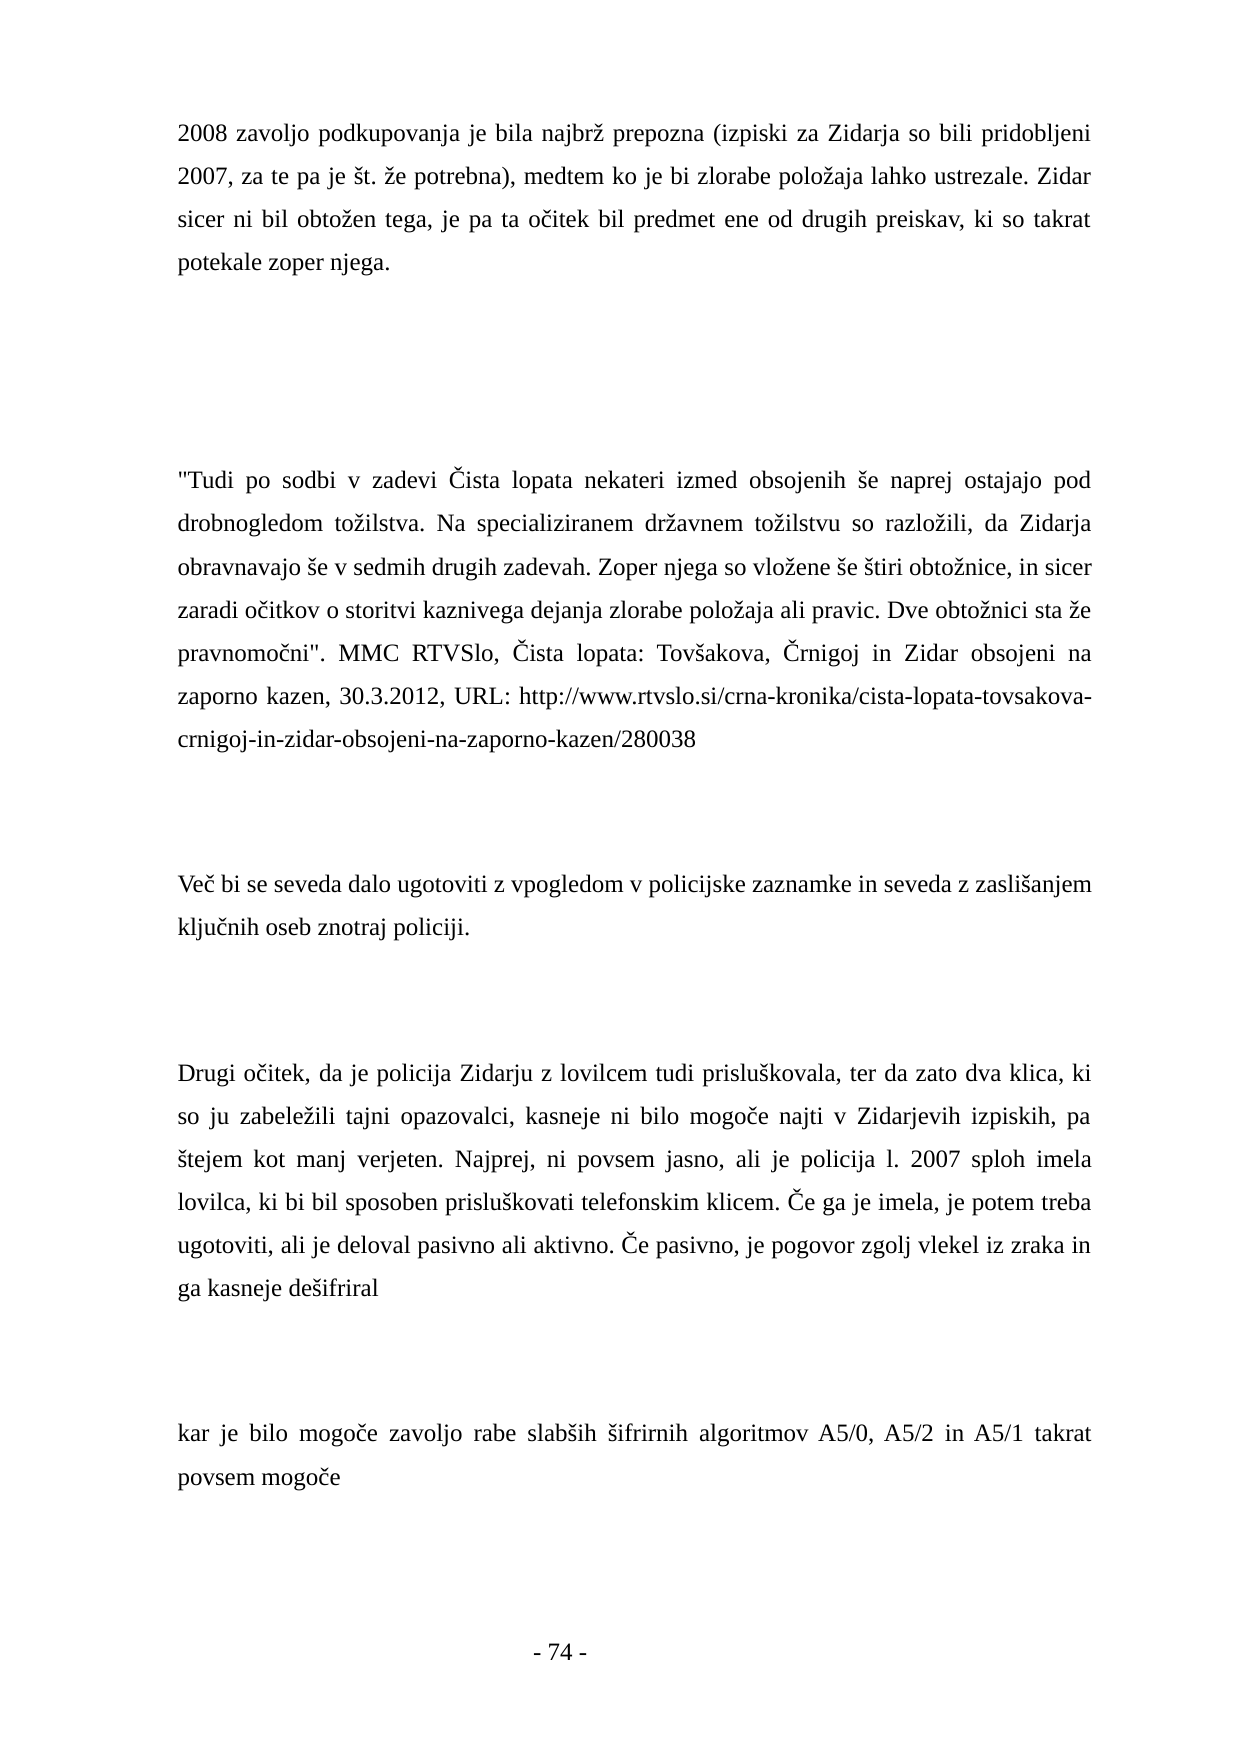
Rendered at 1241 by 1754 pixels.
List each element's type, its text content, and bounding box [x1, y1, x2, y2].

text 2008 zavoljo podkupovanja je bila najbrž prepozna (izpiski za Zidarja so bili pridobljeni 2007, za te pa je št. že potrebna), medtem ko je bi zlorabe položaja lahko ustrezale. Zidar sicer ni bil obtožen tega, je pa ta očitek bil predmet ene od drugih preiskav, ki so takrat potekale zoper njega. [177, 118, 1093, 276]
text Več bi se seveda dalo ugotoviti z vpogledom v policijske zaznamke in seveda z zaslišanjem ključnih oseb znotraj policiji. [177, 869, 1093, 941]
text Drugi očitek, da je policija Zidarju z lovilcem tudi prisluškovala, ter da zato dva klica, ki so ju zabeležili tajni opazovalci, kasneje ni bilo mogoče najti v Zidarjevih izpiskih, pa štejem kot manj verjeten. Najprej, ni povsem jasno, ali je policija l. 2007 sploh imela lovilca, ki bi bil sposoben prisluškovati telefonskim klicem. Če ga je imela, je potem treba ugotoviti, ali je deloval pasivno ali aktivno. Če pasivno, je pogovor zgolj vlekel iz zraka in ga kasneje dešifriral [177, 1058, 1093, 1302]
text kar je bilo mogoče zavoljo rabe slabših šifrirnih algoritmov A5/0, A5/2 in A5/1 takrat povsem mogoče [177, 1418, 1093, 1490]
text "Tudi po sodbi v zadevi Čista lopata nekateri izmed obsojenih še naprej ostajajo pod drobnogledom tožilstva. Na specializiranem državnem tožilstvu so razložili, da Zidarja obravnavajo še v sedmih drugih zadevah. Zoper njega so vložene še štiri obtožnice, in sicer zaradi očitkov o storitvi kaznivega dejanja zlorabe položaja ali pravic. Dve obtožnici sta že pravnomočni". MMC RTVSlo, Čista lopata: Tovšakova, Črnigoj in Zidar obsojeni na zaporno kazen, 30.3.2012, URL: http://www.rtvslo.si/crna-kronika/cista-lopata-tovsakova-crnigoj-in-zidar-obsojeni-na-zaporno-kazen/280038 [177, 465, 1093, 753]
